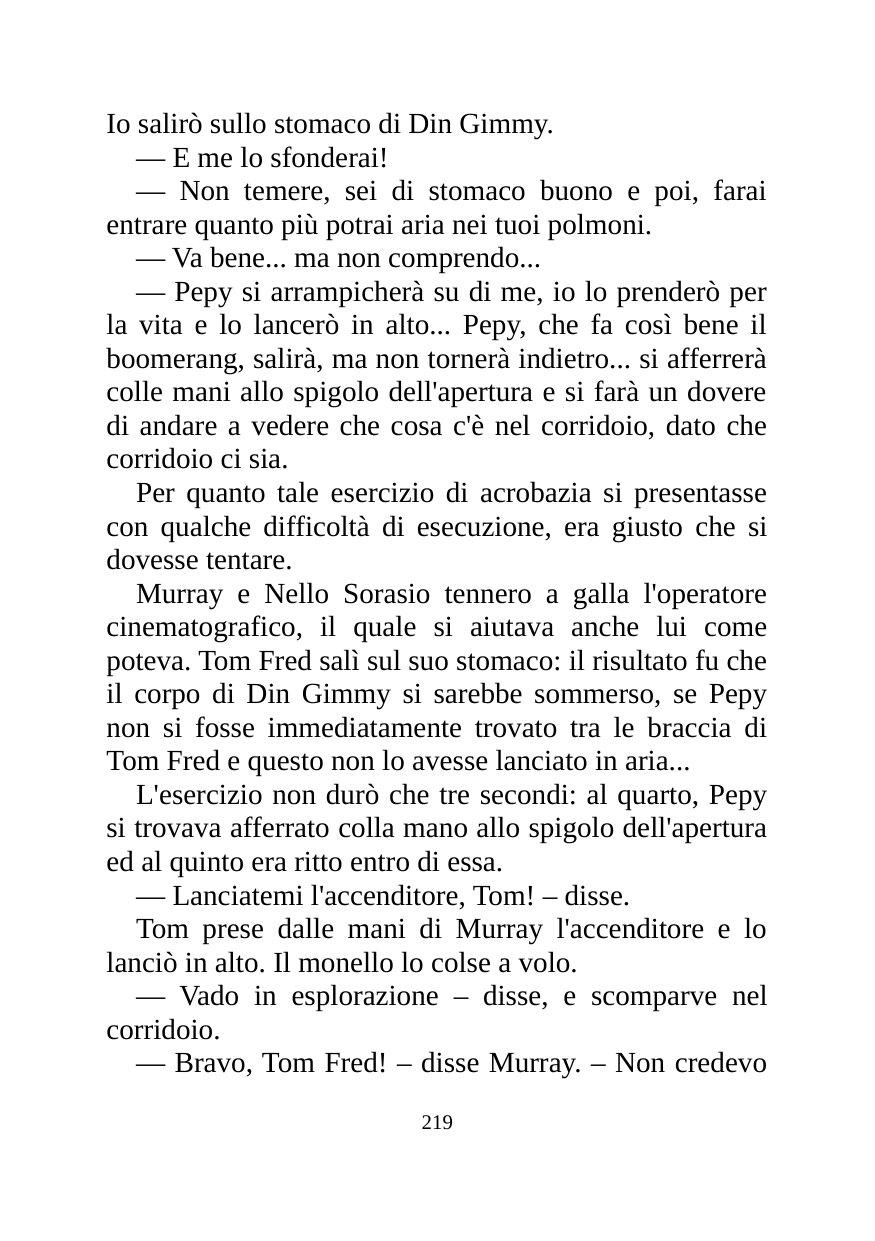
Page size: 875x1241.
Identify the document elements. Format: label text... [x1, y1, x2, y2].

text — Vado in esplorazione – disse, e scomparve nel corridoio. [106, 978, 768, 1045]
text Io salirò sullo stomaco di Din Gimmy. [106, 106, 768, 140]
text — E me lo sfonderai! [106, 140, 768, 173]
text — Pepy si arrampicherà su di me, io lo prenderò per la vita e lo lancerò in alto... Pepy, che fa così bene il boomerang, salirà, ma non tornerà indietro... si afferrerà colle mani allo spigolo dell'apertura e si farà un dovere di andare a vedere che cosa c'è nel corridoio, dato che corridoio ci sia. [106, 274, 768, 475]
text Per quanto tale esercizio di acrobazia si presentasse con qualche difficoltà di esecuzione, era giusto che si dovesse tentare. [106, 475, 768, 576]
text — Non temere, sei di stomaco buono e poi, farai entrare quanto più potrai aria nei tuoi polmoni. [106, 173, 768, 240]
text — Bravo, Tom Fred! – disse Murray. – Non credevo [106, 1045, 768, 1079]
text Murray e Nello Sorasio tennero a galla l'operatore cinematografico, il quale si aiutava anche lui come poteva. Tom Fred salì sul suo stomaco: il risultato fu che il corpo di Din Gimmy si sarebbe sommerso, se Pepy non si fosse immediatamente trovato tra le braccia di Tom Fred e questo non lo avesse lanciato in aria... [106, 576, 768, 777]
text Tom prese dalle mani di Murray l'accenditore e lo lanciò in alto. Il monello lo colse a volo. [106, 911, 768, 978]
text — Va bene... ma non comprendo... [106, 240, 768, 274]
text L'esercizio non durò che tre secondi: al quarto, Pepy si trovava afferrato colla mano allo spigolo dell'apertura ed al quinto era ritto entro di essa. [106, 777, 768, 878]
text — Lanciatemi l'accenditore, Tom! – disse. [106, 878, 768, 911]
